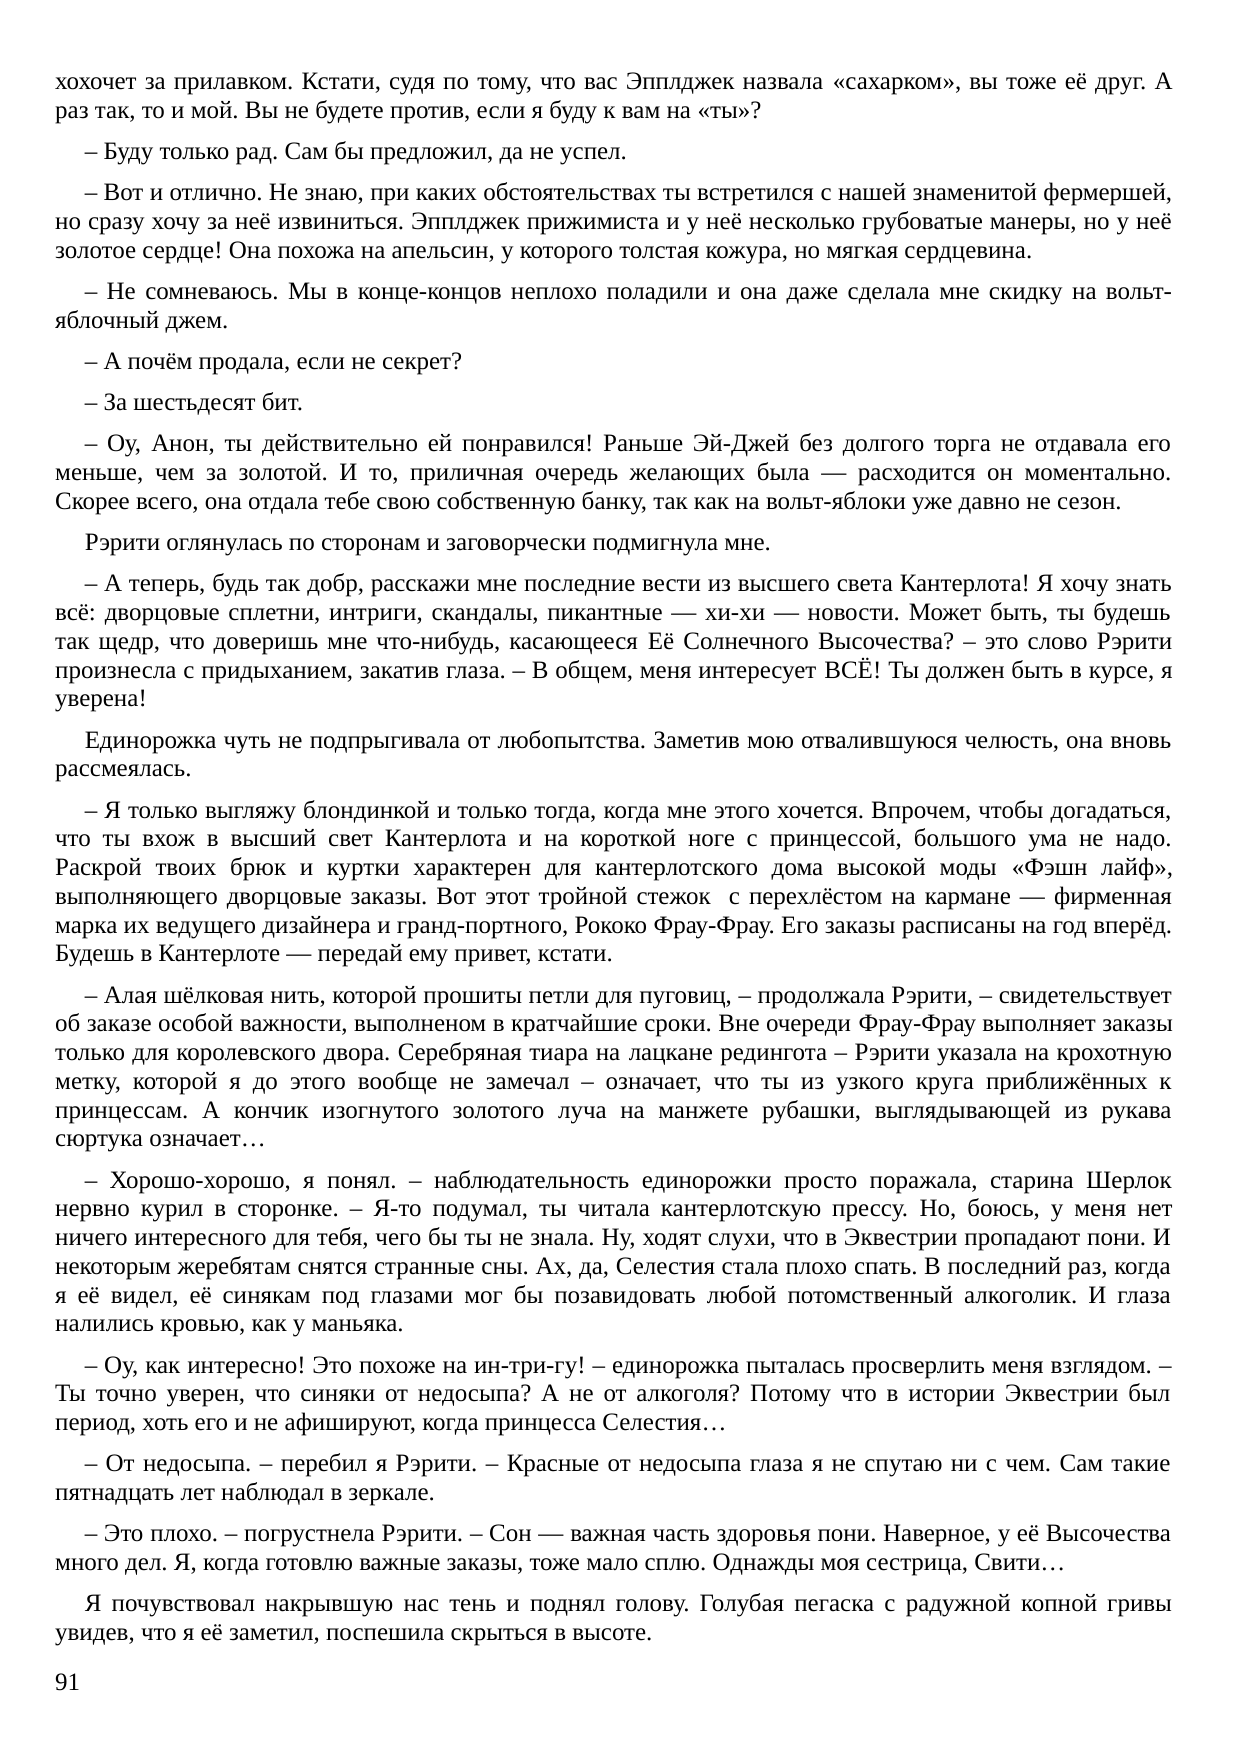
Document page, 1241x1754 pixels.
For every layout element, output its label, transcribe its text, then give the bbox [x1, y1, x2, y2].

text – Хорошо-хорошо, я понял. – наблюдательность единорожки просто поражала, старина Шерлок нервно курил в сторонке. – Я-то подумал, ты читала кантерлотскую прессу. Но, боюсь, у меня нет ничего интересного для тебя, чего бы ты не знала. Ну, ходят слухи, что в Эквестрии пропадают пони. И некоторым жеребятам снятся странные сны. Ах, да, Селестия стала плохо спать. В последний раз, когда я её видел, её синякам под глазами мог бы позавидовать любой потомственный алкоголик. И глаза налились кровью, как у маньяка. [55, 1165, 1173, 1337]
text – Это плохо. – погрустнела Рэрити. – Сон — важная часть здоровья пони. Наверное, у её Высочества много дел. Я, когда готовлю важные заказы, тоже мало сплю. Однажды моя сестрица, Свити… [55, 1518, 1173, 1576]
text хохочет за прилавком. Кстати, судя по тому, что вас Эпплджек назвала «сахарком», вы тоже её друг. А раз так, то и мой. Вы не будете против, если я буду к вам на «ты»? [55, 66, 1173, 123]
text – Не сомневаюсь. Мы в конце-концов неплохо поладили и она даже сделала мне скидку на вольт-яблочный джем. [55, 276, 1173, 333]
text – Я только выгляжу блондинкой и только тогда, когда мне этого хочется. Впрочем, чтобы догадаться, что ты вхож в высший свет Кантерлота и на короткой ноге с принцессой, большого ума не надо. Раскрой твоих брюк и куртки характерен для кантерлотского дома высокой моды «Фэшн лайф», выполняющего дворцовые заказы. Вот этот тройной стежок с перехлёстом на кармане — фирменная марка их ведущего дизайнера и гранд-портного, Рококо Фрау-Фрау. Его заказы расписаны на год вперёд. Будешь в Кантерлоте — передай ему привет, кстати. [55, 795, 1173, 967]
text – За шестьдесят бит. [55, 387, 1173, 416]
text – А почём продала, если не секрет? [55, 346, 1173, 375]
text – Оу, как интересно! Это похоже на ин-три-гу! – единорожка пыталась просверлить меня взглядом. – Ты точно уверен, что синяки от недосыпа? А не от алкоголя? Потому что в истории Эквестрии был период, хоть его и не афишируют, когда принцесса Селестия… [55, 1350, 1173, 1436]
text – От недосыпа. – перебил я Рэрити. – Красные от недосыпа глаза я не спутаю ни с чем. Сам такие пятнадцать лет наблюдал в зеркале. [55, 1448, 1173, 1506]
text Единорожка чуть не подпрыгивала от любопытства. Заметив мою отвалившуюся челюсть, она вновь рассмеялась. [55, 725, 1173, 782]
text – А теперь, будь так добр, расскажи мне последние вести из высшего света Кантерлота! Я хочу знать всё: дворцовые сплетни, интриги, скандалы, пикантные — хи-хи — новости. Может быть, ты будешь так щедр, что доверишь мне что-нибудь, касающееся Её Солнечного Высочества? – это слово Рэрити произнесла с придыханием, закатив глаза. – В общем, меня интересует ВСЁ! Ты должен быть в курсе, я уверена! [55, 568, 1173, 712]
text Я почувствовал накрывшую нас тень и поднял голову. Голубая пегаска с радужной копной гривы увидев, что я её заметил, поспешила скрыться в высоте. [55, 1588, 1173, 1646]
text – Буду только рад. Сам бы предложил, да не успел. [55, 136, 1173, 165]
text – Оу, Анон, ты действительно ей понравился! Раньше Эй-Джей без долгого торга не отдавала его меньше, чем за золотой. И то, приличная очередь желающих была — расходится он моментально. Скорее всего, она отдала тебе свою собственную банку, так как на вольт-яблоки уже давно не сезон. [55, 428, 1173, 515]
text – Алая шёлковая нить, которой прошиты петли для пуговиц, – продолжала Рэрити, – свидетельствует об заказе особой важности, выполненом в кратчайшие сроки. Вне очереди Фрау-Фрау выполняет заказы только для королевского двора. Серебряная тиара на лацкане редингота – Рэрити указала на крохотную метку, которой я до этого вообще не замечал – означает, что ты из узкого круга приближённых к принцессам. А кончик изогнутого золотого луча на манжете рубашки, выглядывающей из рукава сюртука означает… [55, 980, 1173, 1152]
text – Вот и отлично. Не знаю, при каких обстоятельствах ты встретился с нашей знаменитой фермершей, но сразу хочу за неё извиниться. Эпплджек прижимиста и у неё несколько грубоватые манеры, но у неё золотое сердце! Она похожа на апельсин, у которого толстая кожура, но мягкая сердцевина. [55, 177, 1173, 263]
text Рэрити оглянулась по сторонам и заговорчески подмигнула мне. [55, 527, 1173, 556]
